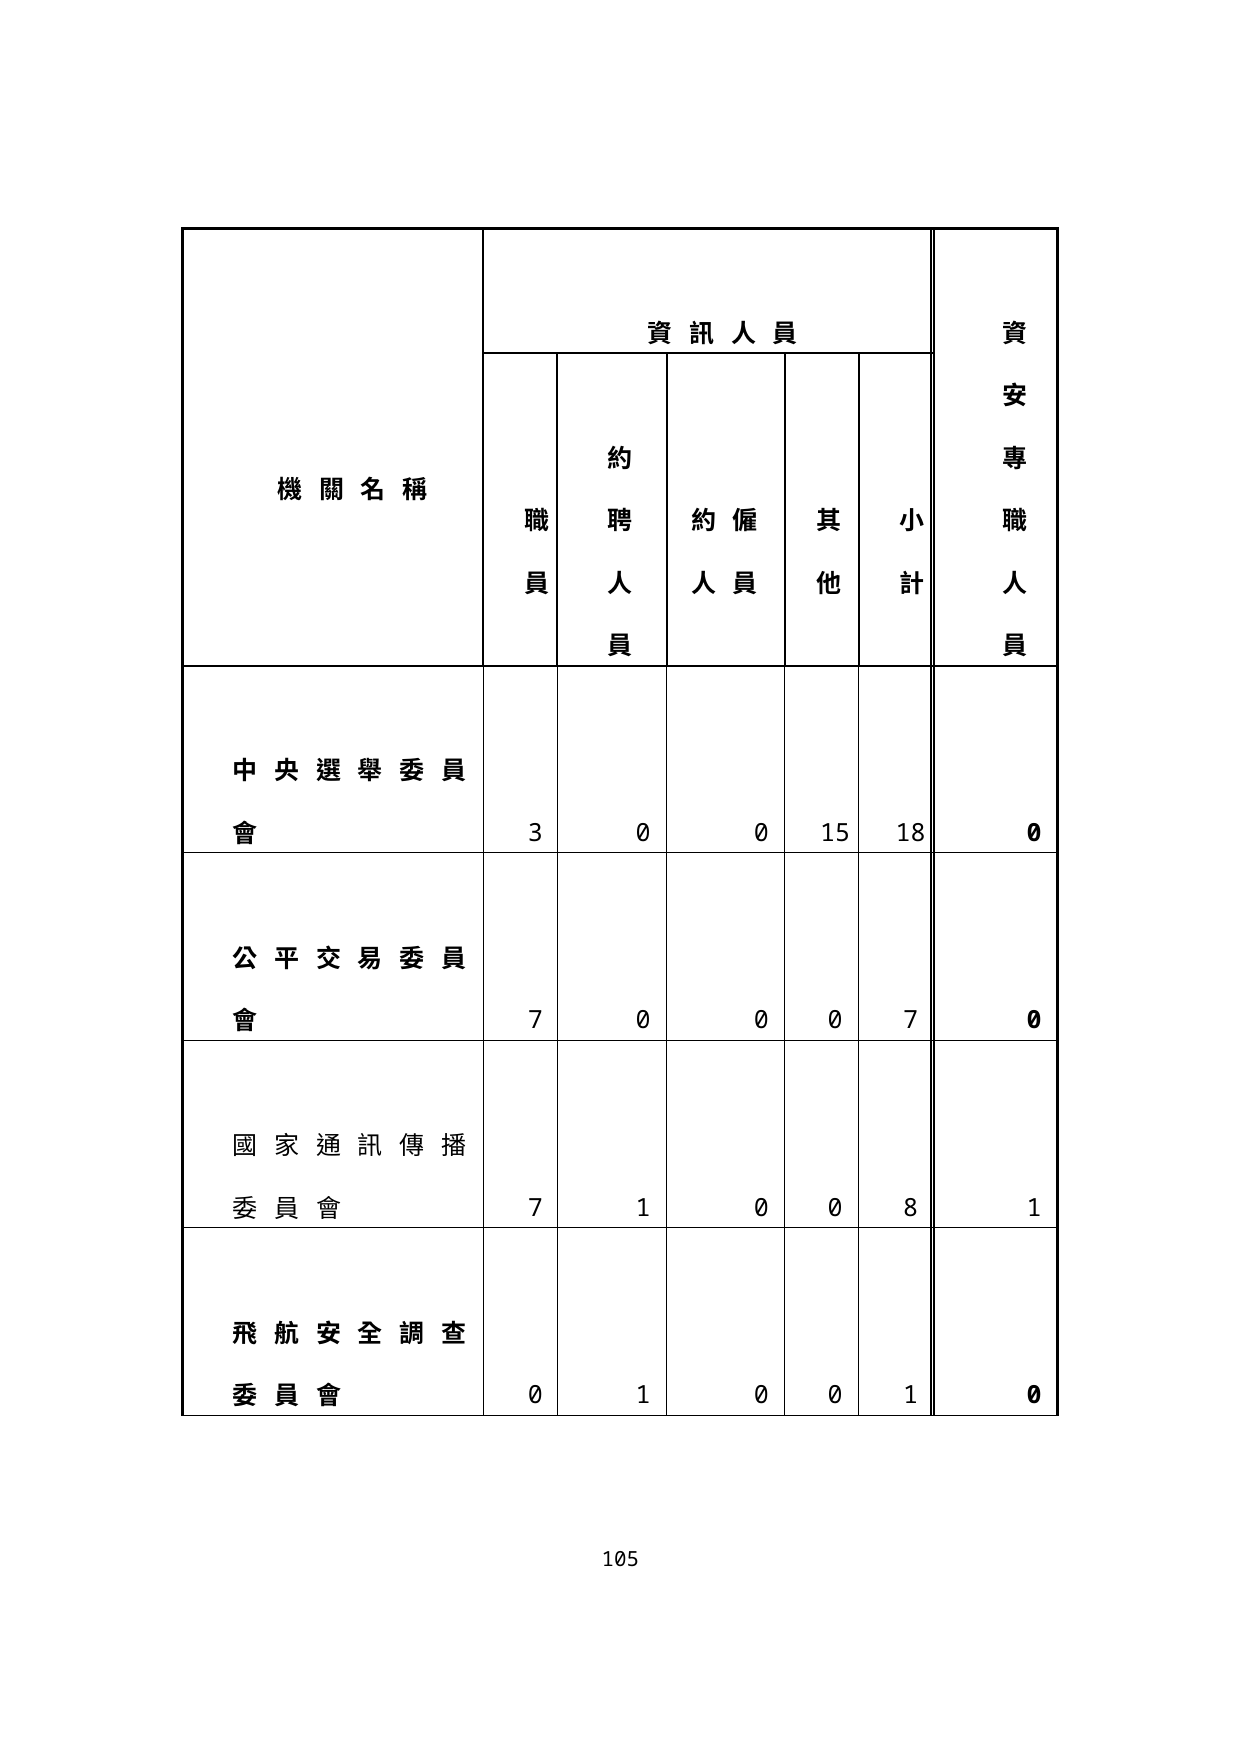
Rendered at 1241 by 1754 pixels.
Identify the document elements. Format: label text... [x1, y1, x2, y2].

table_cell 0 [785, 1228, 858, 1415]
table_cell 0 [667, 667, 784, 852]
table_cell 18 [859, 667, 930, 852]
table_cell 約聘人員 [558, 354, 666, 665]
table_cell 0 [558, 667, 666, 852]
table_cell 中央選舉委員會 [184, 667, 483, 852]
table_cell 1 [558, 1228, 666, 1415]
table_cell 0 [484, 1228, 557, 1415]
table_cell 0 [558, 853, 666, 1040]
table_cell 1 [558, 1041, 666, 1227]
table_cell 15 [785, 667, 858, 852]
table_cell 飛航安全調查委員會 [184, 1228, 483, 1415]
table_cell 0 [785, 853, 858, 1040]
table_header 機關名稱 [184, 230, 482, 665]
table_cell 國家通訊傳播委員會 [184, 1041, 483, 1227]
table_cell 0 [785, 1041, 858, 1227]
table_cell 公平交易委員會 [184, 853, 483, 1040]
table_cell 7 [484, 853, 557, 1040]
table_cell 1 [859, 1228, 930, 1415]
table_cell 0 [667, 1228, 784, 1415]
table_cell 3 [484, 667, 557, 852]
table_cell 0 [667, 853, 784, 1040]
table_header 資訊人員 [484, 230, 930, 352]
table_cell 約僱人員 [668, 354, 784, 665]
table_cell 0 [935, 1228, 1056, 1415]
table_cell 0 [935, 667, 1056, 852]
table_cell 0 [667, 1041, 784, 1227]
table_cell 8 [859, 1041, 930, 1227]
table_header 資安專職 人員 [935, 230, 1056, 665]
table_cell 職員 [484, 354, 556, 665]
table_cell 小計 [860, 354, 930, 665]
table_cell 0 [935, 853, 1056, 1040]
table_cell 1 [935, 1041, 1056, 1227]
table_cell 其他 [786, 354, 858, 665]
table_cell 7 [484, 1041, 557, 1227]
table_cell 7 [859, 853, 930, 1040]
